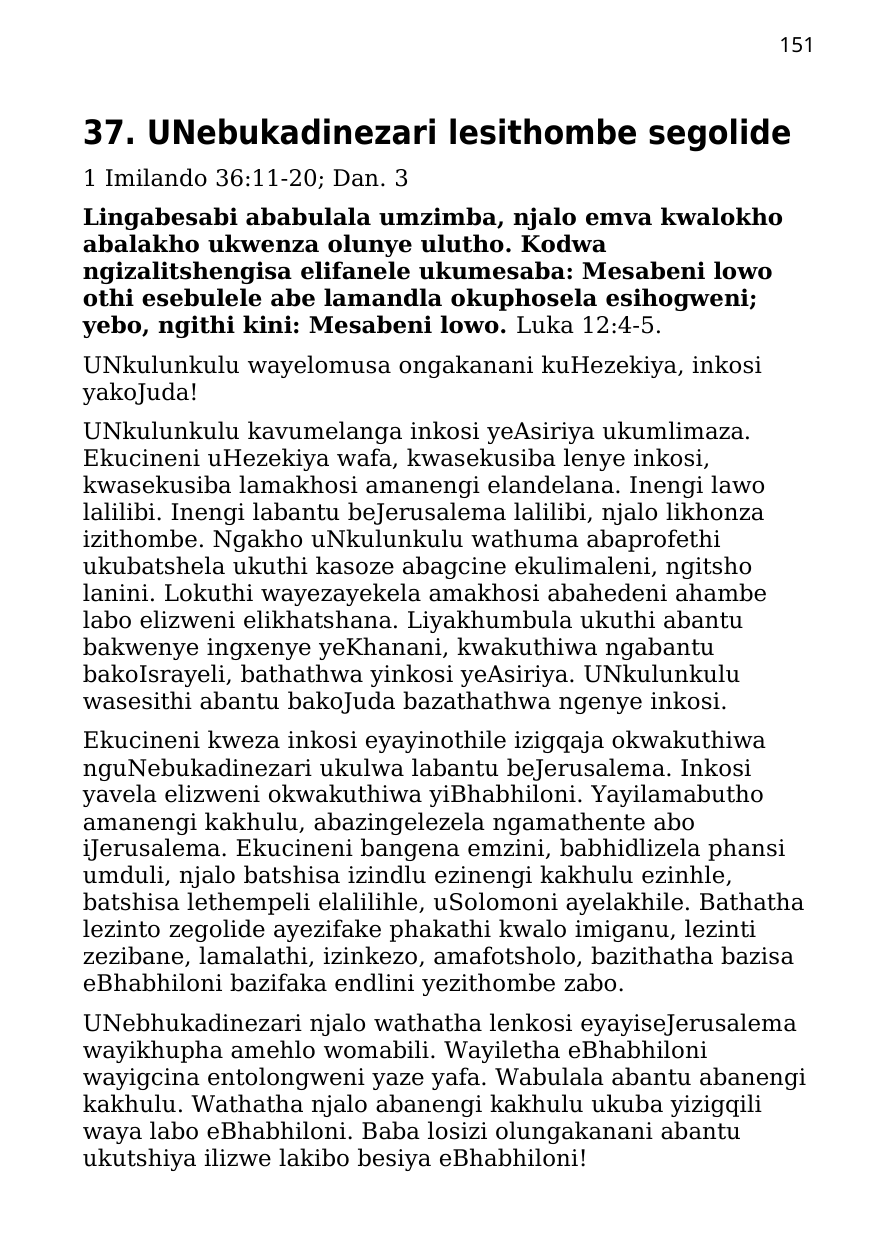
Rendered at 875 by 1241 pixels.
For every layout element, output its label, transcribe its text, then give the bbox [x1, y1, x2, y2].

text Lingabesabi ababulala umzimba, njalo emva kwalokho abalakho ukwenza olunye ulutho. Kodwa ngizalitshengisa elifanele ukumesaba: Mesabeni lowo othi esebulele abe lamandla okuphosela esihogweni; yebo, ngithi kini: Mesabeni lowo. Luka 12:4-5. [83, 204, 815, 339]
text 1 Imilando 36:11-20; Dan. 3 [83, 165, 815, 192]
text UNebhukadinezari njalo wathatha lenkosi eyayiseJerusalema wayikhupha amehlo womabili. Wayiletha eBhabhiloni wayigcina entolongweni yaze yafa. Wabulala abantu abanengi kakhulu. Wathatha njalo abanengi kakhulu ukuba yizigqili waya labo eBhabhiloni. Baba losizi olungakanani abantu ukutshiya ilizwe lakibo besiya eBhabhiloni! [83, 1010, 815, 1172]
text UNkulunkulu wayelomusa ongakanani kuHezekiya, inkosi yakoJuda! [83, 352, 815, 406]
text Ekucineni kweza inkosi eyayinothile izigqaja okwakuthiwa nguNebukadinezari ukulwa labantu beJerusalema. Inkosi yavela elizweni okwakuthiwa yiBhabhiloni. Yayilamabutho amanengi kakhulu, abazingelezela ngamathente abo iJerusalema. Ekucineni bangena emzini, babhidlizela phansi umduli, njalo batshisa izindlu ezinengi kakhulu ezinhle, batshisa lethempeli elalilihle, uSolomoni ayelakhile. Bathatha lezinto zegolide ayezifake phakathi kwalo imiganu, lezinti zezibane, lamalathi, izinkezo, amafotsholo, bazithatha bazisa eBhabhiloni bazifaka endlini yezithombe zabo. [83, 727, 815, 997]
subtitle 37. UNebukadinezari lesithombe segolide [83, 113, 815, 152]
text UNkulunkulu kavumelanga inkosi yeAsiriya ukumlimaza. Ekucineni uHezekiya wafa, kwasekusiba lenye inkosi, kwasekusiba lamakhosi amanengi elandelana. Inengi lawo lalilibi. Inengi labantu beJerusalema lalilibi, njalo likhonza izithombe. Ngakho uNkulunkulu wathuma abaprofethi ukubatshela ukuthi kasoze abagcine ekulimaleni, ngitsho lanini. Lokuthi wayezayekela amakhosi abahedeni ahambe labo elizweni elikhatshana. Liyakhumbula ukuthi abantu bakwenye ingxenye yeKhanani, kwakuthiwa ngabantu bakoIsrayeli, bathathwa yinkosi yeAsiriya. UNkulunkulu wasesithi abantu bakoJuda bazathathwa ngenye inkosi. [83, 418, 815, 715]
